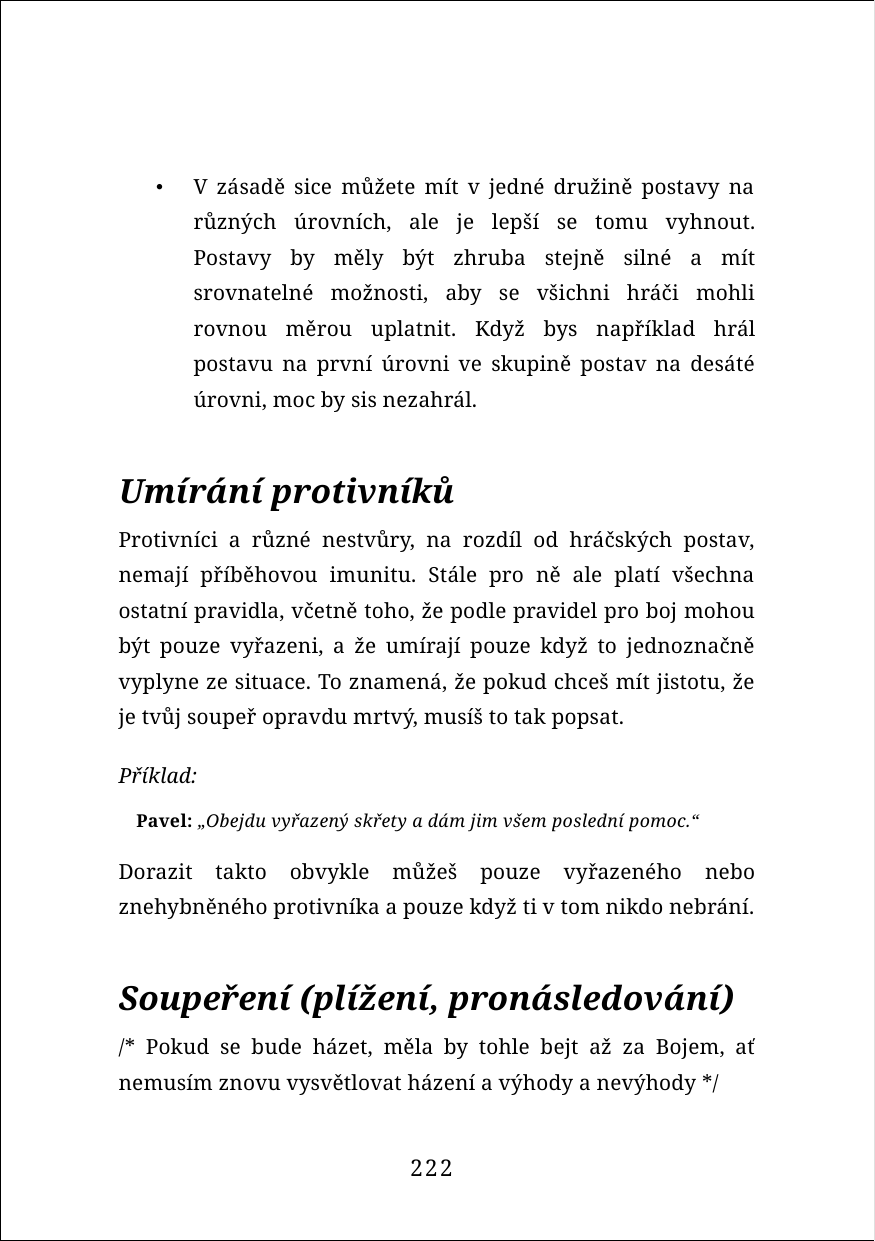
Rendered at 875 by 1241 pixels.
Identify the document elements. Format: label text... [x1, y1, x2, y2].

text Dorazit takto obvykle můžeš pouze vyřazeného nebo znehybněného protivníka a pouze když ti v tom nikdo nebrání. [118, 857, 756, 921]
text Pavel: „Obejdu vyřazený skřety a dám jim všem poslední pomoc.“ [136, 809, 756, 833]
subtitle Umírání protivníků [118, 468, 756, 513]
subtitle Soupeření (plížení, pronásledování) [118, 975, 756, 1021]
text /* Pokud se bude házet, měla by tohle bejt až za Bojem, ať nemusím znovu vysvětlovat házení a výhody a nevýhody */ [118, 1032, 756, 1096]
list V zásadě sice můžete mít v jedné družině postavy na různých úrovních, ale je lepší se tomu vyhnout. Postavy by měly být zhruba stejně silné a mít srovnatelné možnosti, aby se všichni hráči mohli rovnou měrou uplatnit. Když bys například hrál postavu na první úrovni ve skupině postav na desáté úrovni, moc by sis nezahrál. [156, 172, 756, 413]
text Protivníci a různé nestvůry, na rozdíl od hráčských postav, nemají příběhovou imunitu. Stále pro ně ale platí všechna ostatní pravidla, včetně toho, že podle pravidel pro boj mohou být pouze vyřazeni, a že umírají pouze když to jednoznačně vyplyne ze situace. To znamená, že pokud chceš mít jistotu, že je tvůj soupeř opravdu mrtvý, musíš to tak popsat. [118, 525, 756, 731]
text Příklad: [118, 762, 756, 790]
